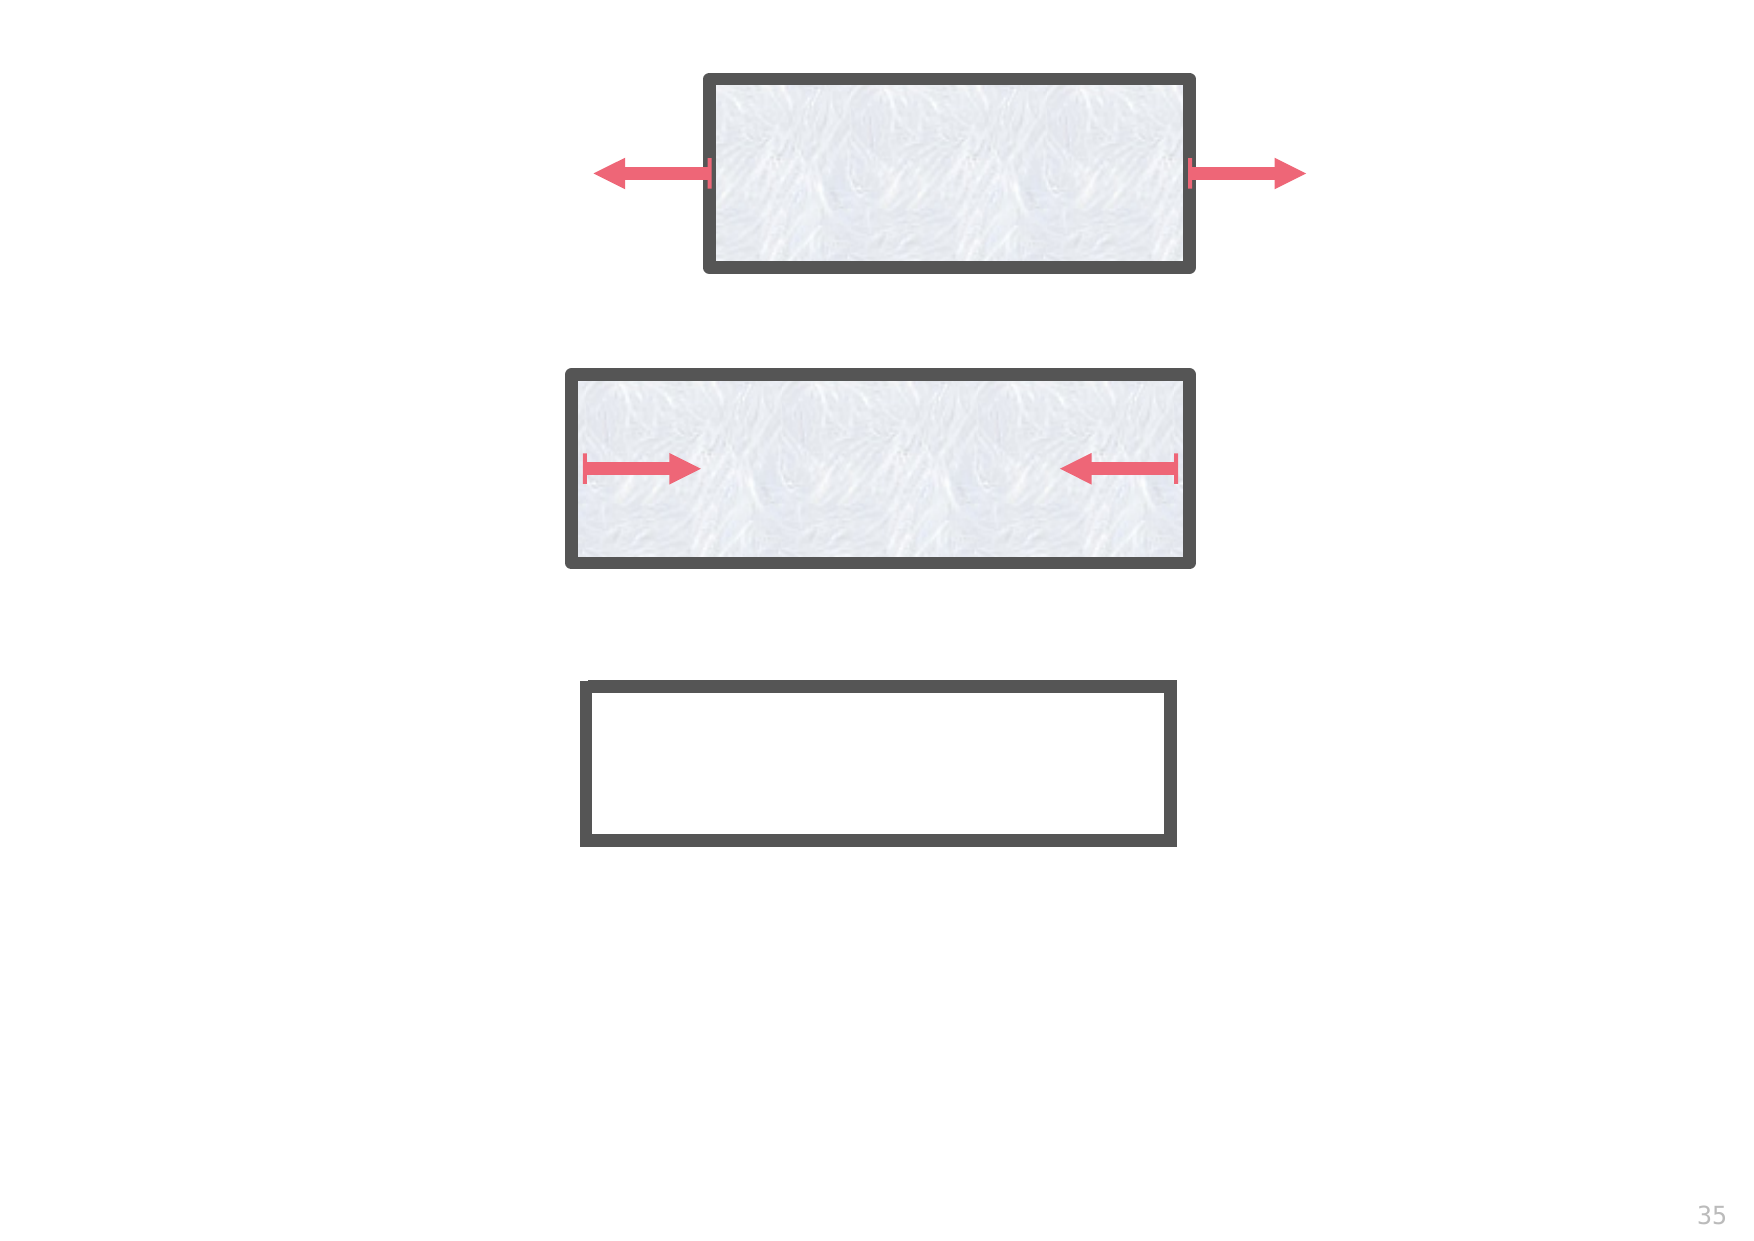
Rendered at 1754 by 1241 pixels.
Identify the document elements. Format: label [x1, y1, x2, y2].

text_box [709, 79, 1190, 268]
text_box [571, 374, 1190, 564]
